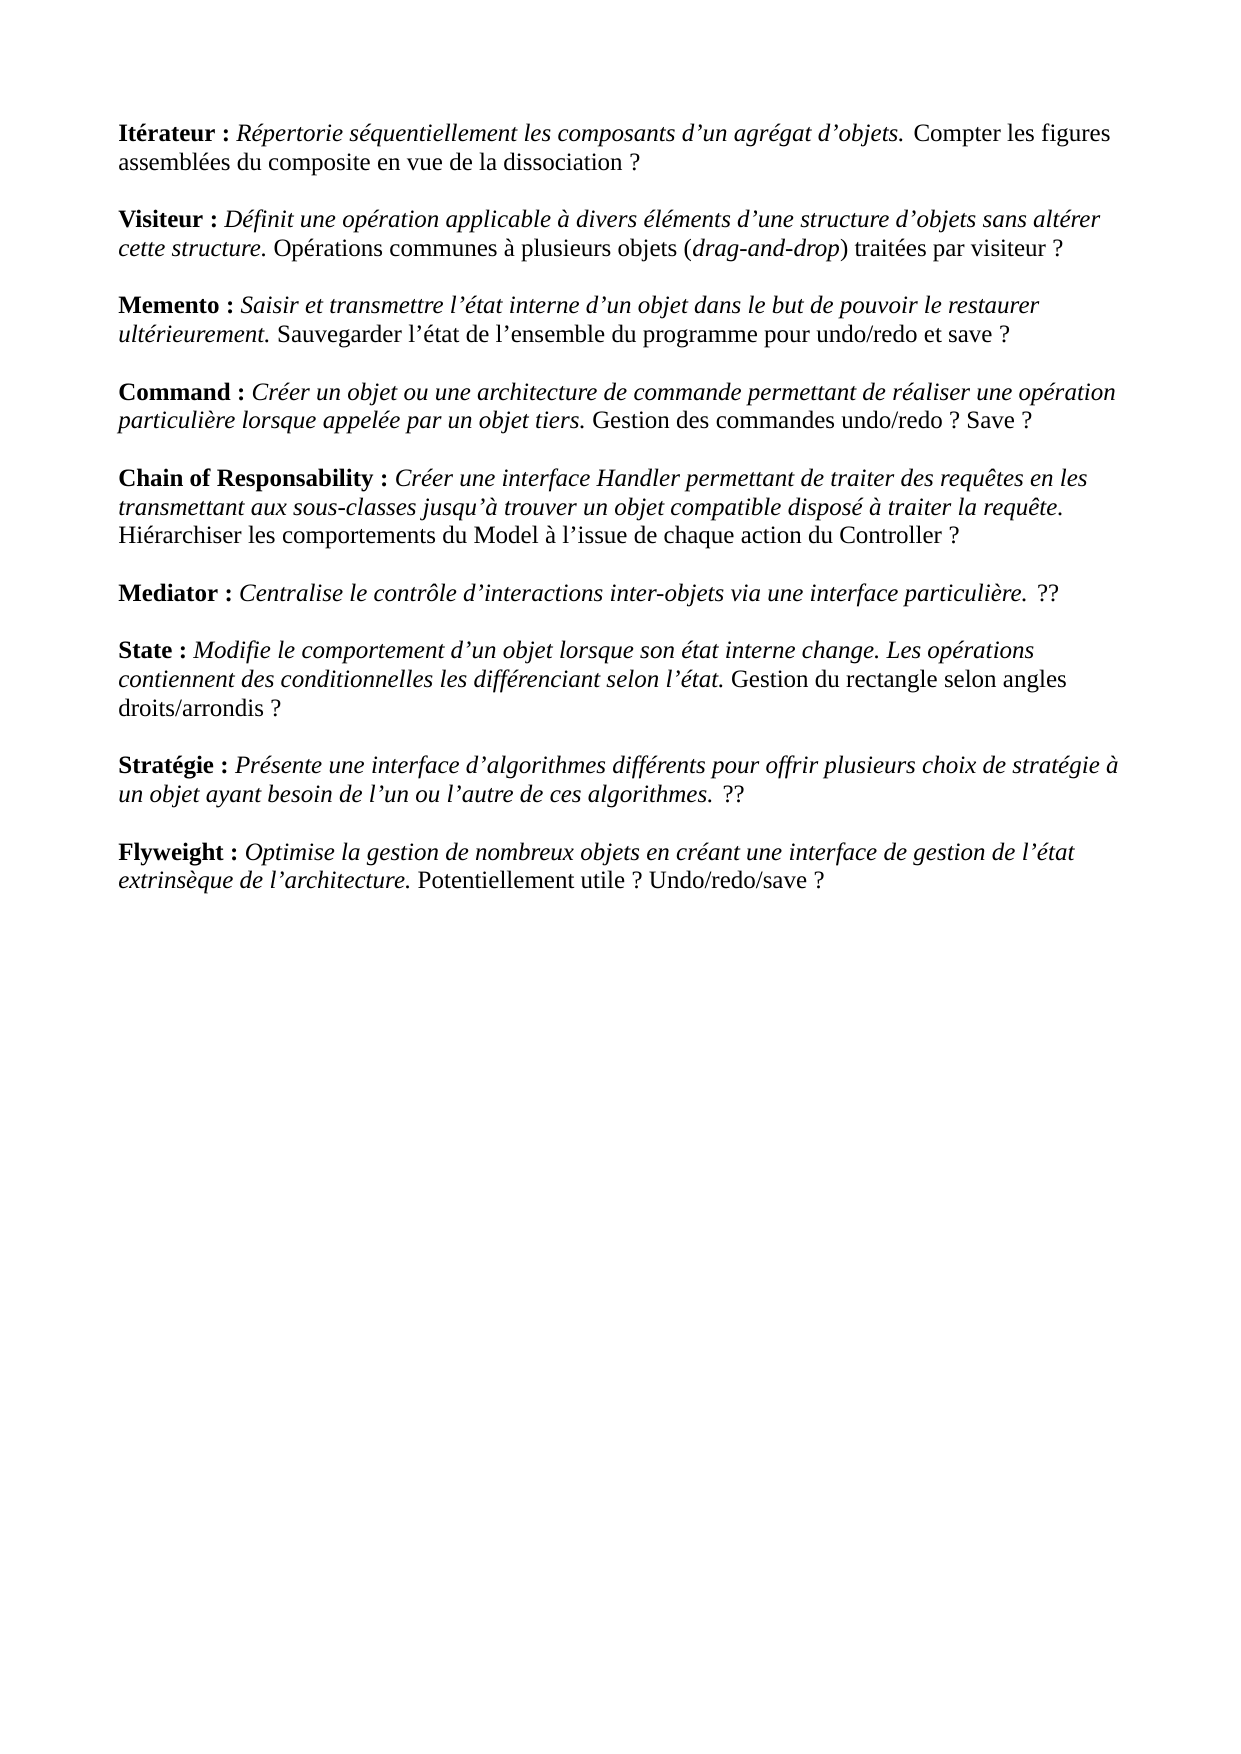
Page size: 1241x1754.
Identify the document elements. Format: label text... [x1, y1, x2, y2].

text Stratégie : Présente une interface d’algorithmes différents pour offrir plusieurs choix de stratégie à un objet ayant besoin de l’un ou l’autre de ces algorithmes. ?? [118, 751, 1122, 808]
text State : Modifie le comportement d’un objet lorsque son état interne change. Les opérations contiennent des conditionnelles les différenciant selon l’état. Gestion du rectangle selon angles droits/arrondis ? [118, 636, 1122, 722]
text Chain of Responsability : Créer une interface Handler permettant de traiter des requêtes en les transmettant aux sous-classes jusqu’à trouver un objet compatible disposé à traiter la requête. Hiérarchiser les comportements du Model à l’issue de chaque action du Controller ? [118, 463, 1122, 549]
text Flyweight : Optimise la gestion de nombreux objets en créant une interface de gestion de l’état extrinsèque de l’architecture. Potentiellement utile ? Undo/redo/save ? [118, 837, 1122, 894]
text Memento : Saisir et transmettre l’état interne d’un objet dans le but de pouvoir le restaurer ultérieurement. Sauvegarder l’état de l’ensemble du programme pour undo/redo et save ? [118, 291, 1122, 348]
text Visiteur : Définit une opération applicable à divers éléments d’une structure d’objets sans altérer cette structure. Opérations communes à plusieurs objets (drag-and-drop) traitées par visiteur ? [118, 204, 1122, 262]
text Mediator : Centralise le contrôle d’interactions inter-objets via une interface particulière. ?? [118, 578, 1122, 607]
text Itérateur : Répertorie séquentiellement les composants d’un agrégat d’objets. Compter les figures assemblées du composite en vue de la dissociation ? [118, 118, 1122, 176]
text Command : Créer un objet ou une architecture de commande permettant de réaliser une opération particulière lorsque appelée par un objet tiers. Gestion des commandes undo/redo ? Save ? [118, 377, 1122, 434]
